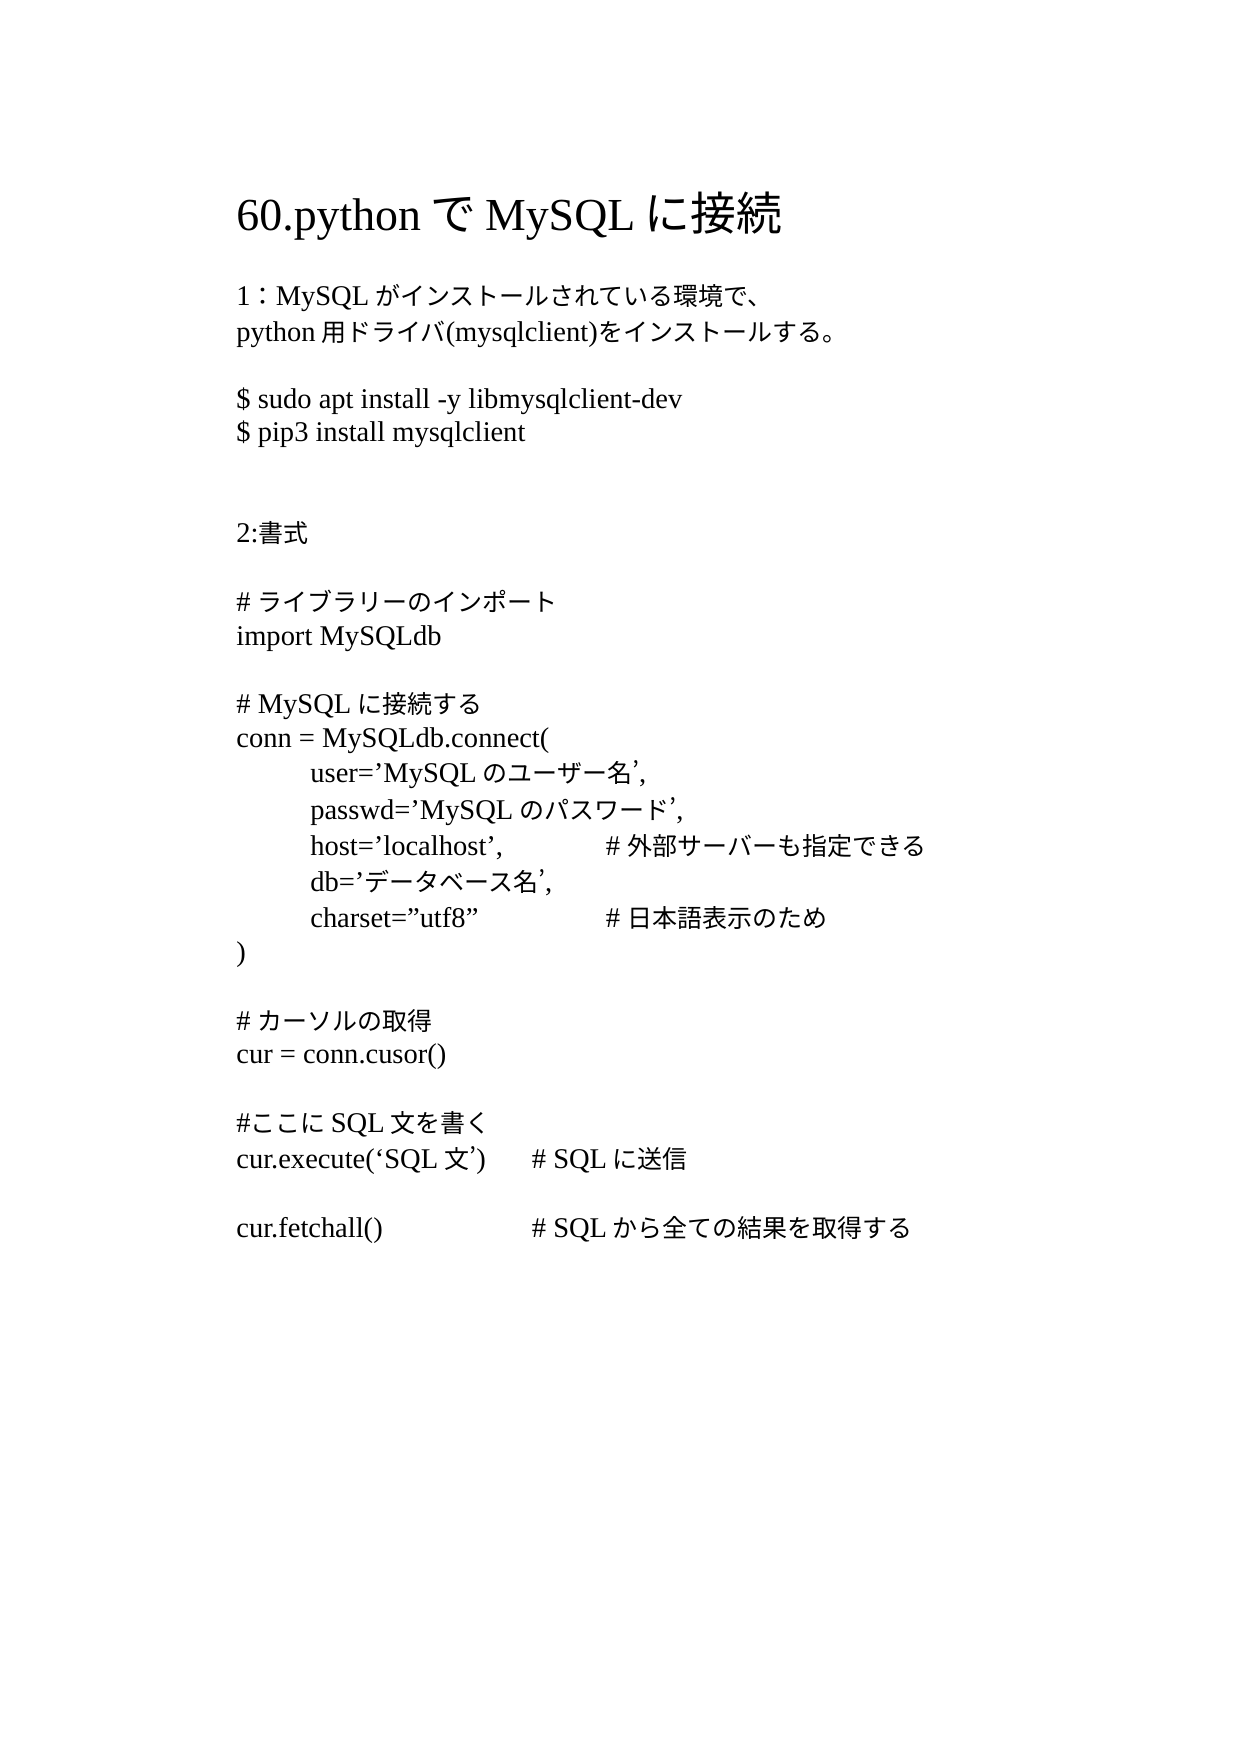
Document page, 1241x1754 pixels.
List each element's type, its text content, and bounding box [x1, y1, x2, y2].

text charset=”utf8” # 日本語表示のため [236, 899, 1063, 935]
text 60.pythonでMySQLに接続 [236, 177, 1063, 243]
text ) [236, 935, 1063, 968]
text import MySQLdb [236, 619, 1063, 652]
text conn = MySQLdb.connect( [236, 721, 1063, 754]
text user=’MySQLのユーザー名’, [236, 754, 1063, 790]
text 1：MySQLがインストールされている環境で、 [236, 276, 1063, 313]
text db=’データベース名’, [236, 863, 1063, 899]
text cur = conn.cusor() [236, 1037, 1063, 1070]
text host=’localhost’, # 外部サーバーも指定できる [236, 826, 1063, 863]
text cur.fetchall() # SQLから全ての結果を取得する [236, 1208, 1063, 1245]
text python用ドライバ(mysqlclient)をインストールする。 [236, 313, 1063, 349]
text # カーソルの取得 [236, 1001, 1063, 1037]
text #ここにSQL文を書く [236, 1103, 1063, 1139]
text cur.execute(‘SQL文’) # SQLに送信 [236, 1139, 1063, 1176]
text passwd=’MySQLのパスワード’, [236, 790, 1063, 826]
text $ pip3 install mysqlclient [236, 415, 1063, 448]
text # ライブラリーのインポート [236, 583, 1063, 619]
text # MySQLに接続する [236, 685, 1063, 721]
text 2:書式 [236, 513, 1063, 550]
text $ sudo apt install -y libmysqlclient-dev [236, 382, 1063, 415]
